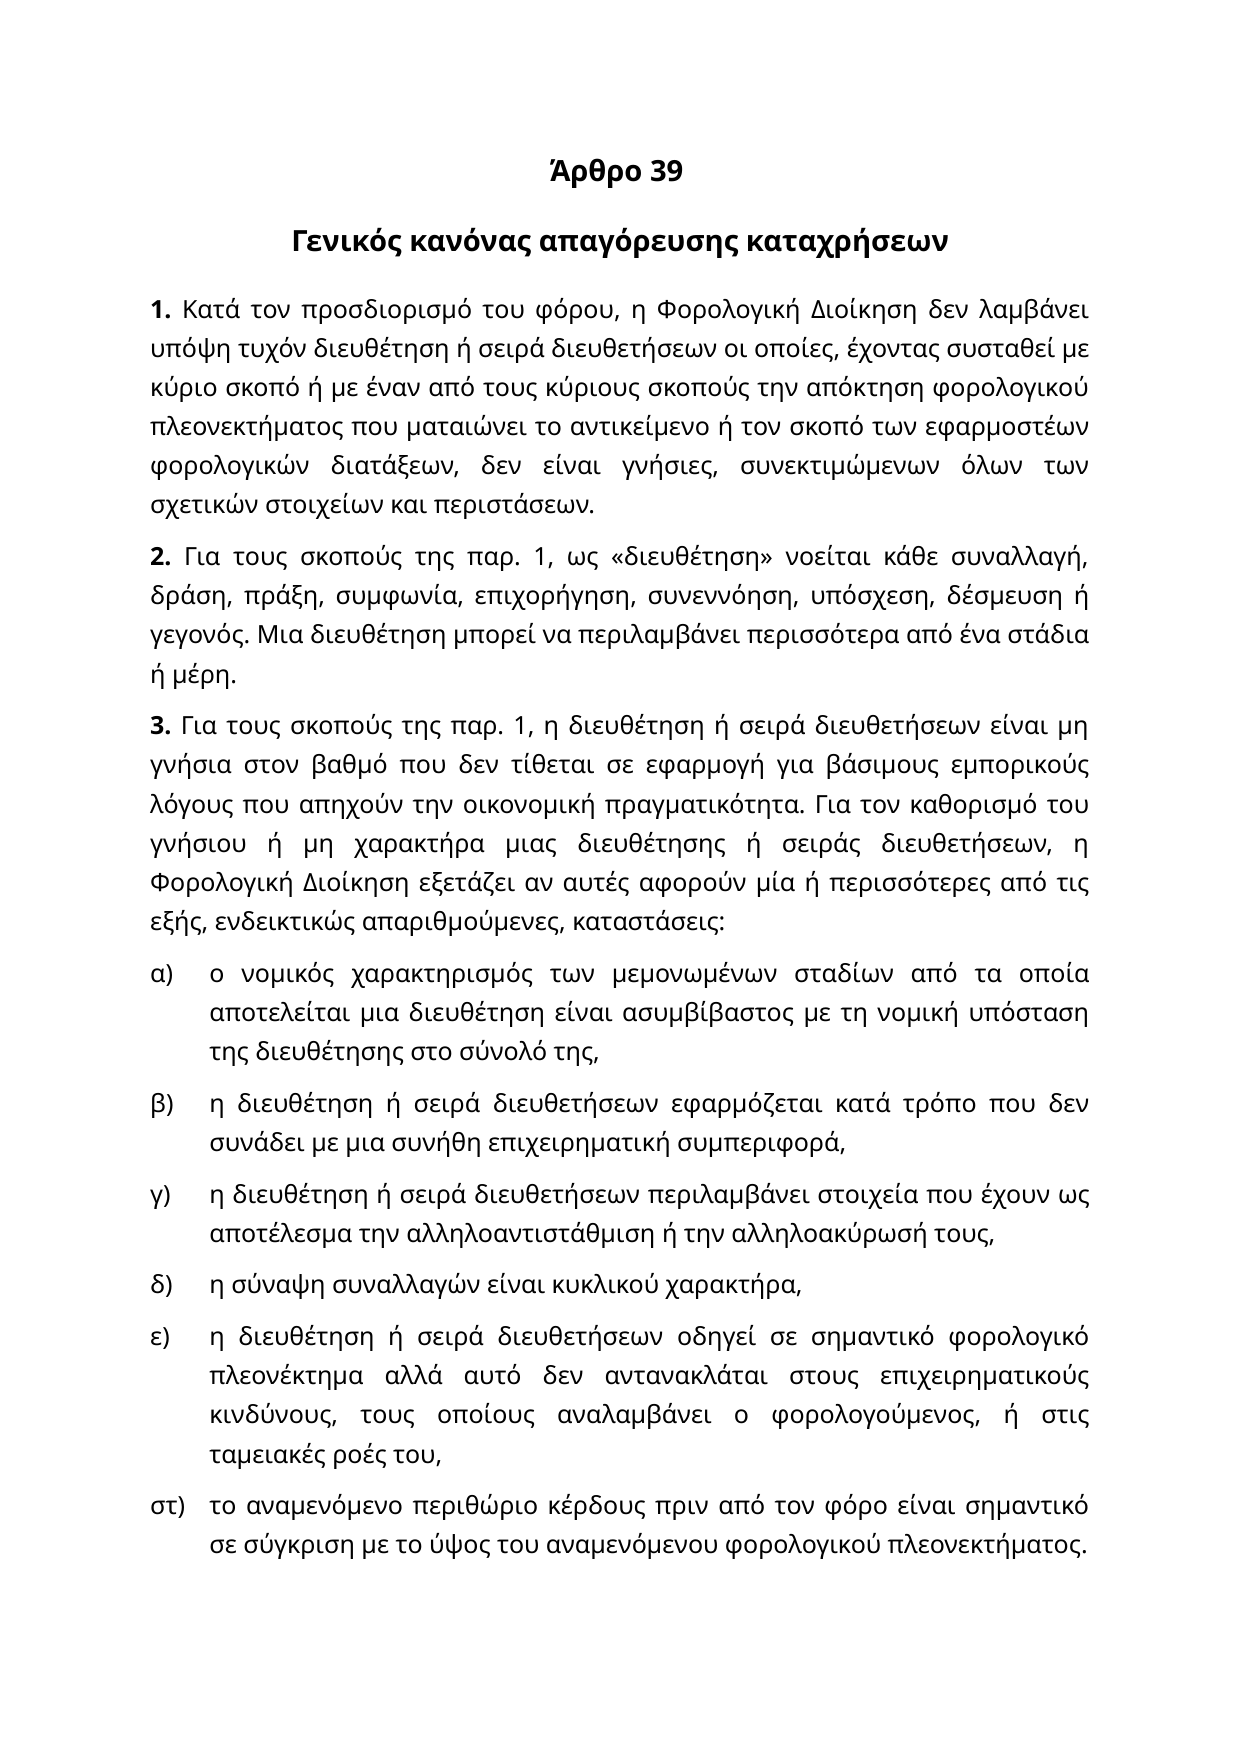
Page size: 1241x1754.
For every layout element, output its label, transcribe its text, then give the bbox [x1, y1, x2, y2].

list δ) η σύναψη συναλλαγών είναι κυκλικού χαρακτήρα, [150, 1267, 1090, 1301]
text 3. Για τους σκοπούς της παρ. 1, η διευθέτηση ή σειρά διευθετήσεων είναι μη γνήσια στον βαθμό που δεν τίθεται σε εφαρμογή για βάσιμους εμπορικούς λόγους που απηχούν την οικονομική πραγματικότητα. Για τον καθορισμό του γνήσιου ή μη χαρακτήρα μιας διευθέτησης ή σειράς διευθετήσεων, η Φορολογική Διοίκηση εξετάζει αν αυτές αφορούν μία ή περισσότερες από τις εξής, ενδεικτικώς απαριθμούμενες, καταστάσεις: [150, 708, 1090, 938]
subtitle Άρθρο 39 [150, 150, 1090, 190]
list στ) το αναμενόμενο περιθώριο κέρδους πριν από τον φόρο είναι σημαντικό σε σύγκριση με το ύψος του αναμενόμενου φορολογικού πλεονεκτήματος. [150, 1488, 1090, 1561]
list β) η διευθέτηση ή σειρά διευθετήσεων εφαρμόζεται κατά τρόπο που δεν συνάδει με μια συνήθη επιχειρηματική συμπεριφορά, [150, 1085, 1090, 1159]
subtitle Γενικός κανόνας απαγόρευσης καταχρήσεων [150, 221, 1090, 260]
list ε) η διευθέτηση ή σειρά διευθετήσεων οδηγεί σε σημαντικό φορολογικό πλεονέκτημα αλλά αυτό δεν αντανακλάται στους επιχειρηματικούς κινδύνους, τους οποίους αναλαμβάνει ο φορολογούμενος, ή στις ταμειακές ροές του, [150, 1319, 1090, 1470]
text 1. Κατά τον προσδιορισμό του φόρου, η Φορολογική Διοίκηση δεν λαμβάνει υπόψη τυχόν διευθέτηση ή σειρά διευθετήσεων οι οποίες, έχοντας συσταθεί με κύριο σκοπό ή με έναν από τους κύριους σκοπούς την απόκτηση φορολογικού πλεονεκτήματος που ματαιώνει το αντικείμενο ή τον σκοπό των εφαρμοστέων φορολογικών διατάξεων, δεν είναι γνήσιες, συνεκτιμώμενων όλων των σχετικών στοιχείων και περιστάσεων. [150, 291, 1090, 521]
list γ) η διευθέτηση ή σειρά διευθετήσεων περιλαμβάνει στοιχεία που έχουν ως αποτέλεσμα την αλληλοαντιστάθμιση ή την αλληλοακύρωσή τους, [150, 1176, 1090, 1249]
list α) ο νομικός χαρακτηρισμός των μεμονωμένων σταδίων από τα οποία αποτελείται μια διευθέτηση είναι ασυμβίβαστος με τη νομική υπόσταση της διευθέτησης στο σύνολό της, [150, 955, 1090, 1068]
text 2. Για τους σκοπούς της παρ. 1, ως «διευθέτηση» νοείται κάθε συναλλαγή, δράση, πράξη, συμφωνία, επιχορήγηση, συνεννόηση, υπόσχεση, δέσμευση ή γεγονός. Μια διευθέτηση μπορεί να περιλαμβάνει περισσότερα από ένα στάδια ή μέρη. [150, 539, 1090, 690]
